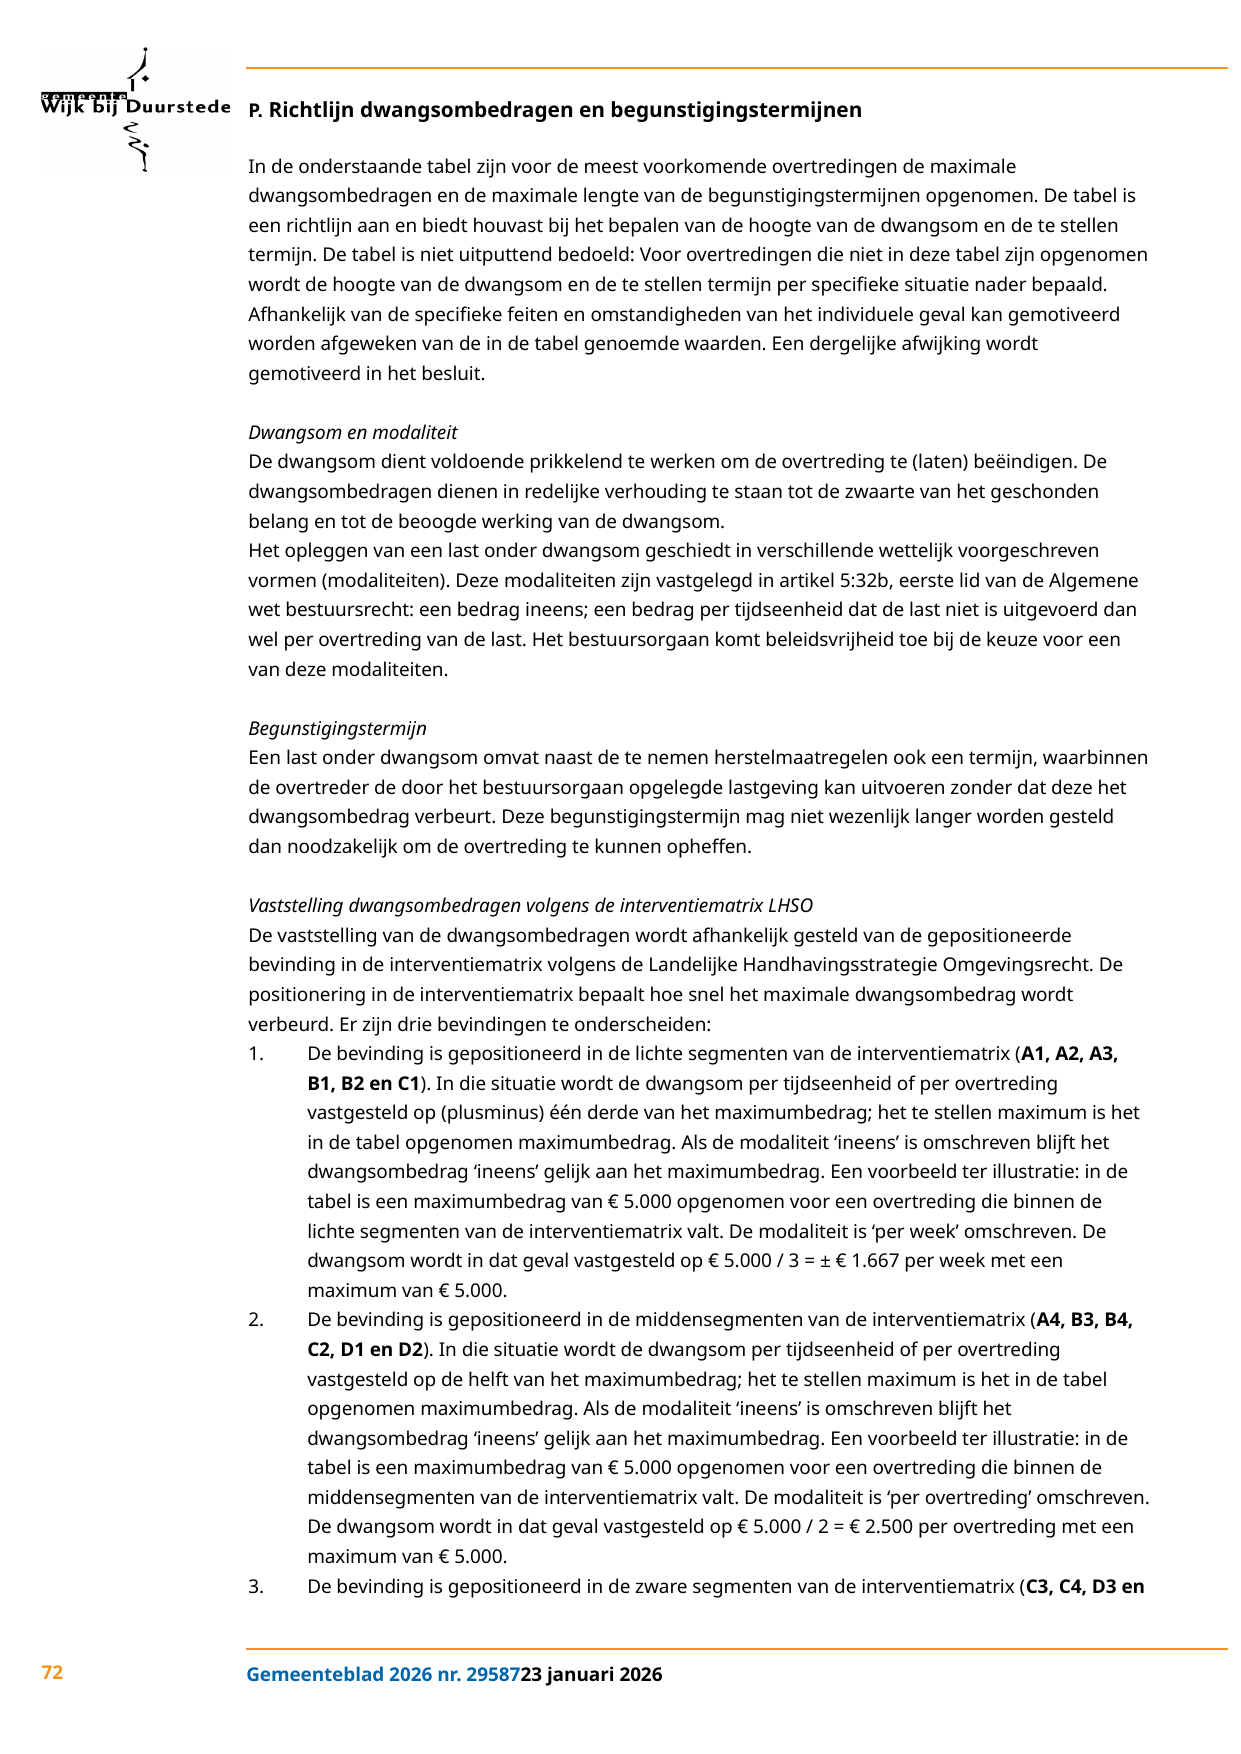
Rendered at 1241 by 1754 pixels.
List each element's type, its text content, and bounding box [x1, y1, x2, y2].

text Een last onder dwangsom omvat naast de te nemen herstelmaatregelen ook een termijn, waarbinnen de overtreder de door het bestuursorgaan opgelegde lastgeving kan uitvoeren zonder dat deze het dwangsombedrag verbeurt. Deze begunstigingstermijn mag niet wezenlijk langer worden gesteld dan noodzakelijk om de overtreding te kunnen opheffen. [248, 744, 1152, 859]
text Vaststelling dwangsombedragen volgens de interventiematrix LHSO [248, 892, 1152, 918]
text De vaststelling van de dwangsombedragen wordt afhankelijk gesteld van de gepositioneerde bevinding in de interventiematrix volgens de Landelijke Handhavingsstrategie Omgevingsrecht. De positionering in de interventiematrix bepaalt hoe snel het maximale dwangsombedrag wordt verbeurd. Er zijn drie bevindingen te onderscheiden: [248, 922, 1152, 1037]
list De bevinding is gepositioneerd in de lichte segmenten van de interventiematrix (A1, A2, A3, B1, B2 en C1). In die situatie wordt de dwangsom per tijdseenheid of per overtreding vastgesteld op (plusminus) één derde van het maximumbedrag; het te stellen maximum is het in de tabel opgenomen maximumbedrag. Als de modaliteit ‘ineens’ is omschreven blijft het dwangsombedrag ‘ineens’ gelijk aan het maximumbedrag. Een voorbeeld ter illustratie: in de tabel is een maximumbedrag van € 5.000 opgenomen voor een overtreding die binnen de lichte segmenten van de interventiematrix valt. De modaliteit is ‘per week’ omschreven. De dwangsom wordt in dat geval vastgesteld op € 5.000 / 3 = ± € 1.667 per week met een maximum van € 5.000. [248, 1040, 1152, 1303]
text P. Richtlijn dwangsombedragen en begunstigingstermijnen [248, 95, 1152, 123]
text Begunstigingstermijn [248, 715, 1152, 741]
list De bevinding is gepositioneerd in de zware segmenten van de interventiematrix (C3, C4, D3 en [248, 1573, 1152, 1599]
list De bevinding is gepositioneerd in de middensegmenten van de interventiematrix (A4, B3, B4, C2, D1 en D2). In die situatie wordt de dwangsom per tijdseenheid of per overtreding vastgesteld op de helft van het maximumbedrag; het te stellen maximum is het in de tabel opgenomen maximumbedrag. Als de modaliteit ‘ineens’ is omschreven blijft het dwangsombedrag ‘ineens’ gelijk aan het maximumbedrag. Een voorbeeld ter illustratie: in de tabel is een maximumbedrag van € 5.000 opgenomen voor een overtreding die binnen de middensegmenten van de interventiematrix valt. De modaliteit is ‘per overtreding’ omschreven. De dwangsom wordt in dat geval vastgesteld op € 5.000 / 2 = € 2.500 per overtreding met een maximum van € 5.000. [248, 1307, 1152, 1569]
text In de onderstaande tabel zijn voor de meest voorkomende overtredingen de maximale dwangsombedragen en de maximale lengte van de begunstigingstermijnen opgenomen. De tabel is een richtlijn aan en biedt houvast bij het bepalen van de hoogte van de dwangsom en de te stellen termijn. De tabel is niet uitputtend bedoeld: Voor overtredingen die niet in deze tabel zijn opgenomen wordt de hoogte van de dwangsom en de te stellen termijn per specifieke situatie nader bepaald. [248, 153, 1152, 297]
text De dwangsom dient voldoende prikkelend te werken om de overtreding te (laten) beëindigen. De dwangsombedragen dienen in redelijke verhouding te staan tot de zwaarte van het geschonden belang en tot de beoogde werking van de dwangsom. [248, 449, 1152, 534]
text Het opleggen van een last onder dwangsom geschiedt in verschillende wettelijk voorgeschreven vormen (modaliteiten). Deze modaliteiten zijn vastgelegd in artikel 5:32b, eerste lid van de Algemene wet bestuursrecht: een bedrag ineens; een bedrag per tijdseenheid dat de last niet is uitgevoerd dan wel per overtreding van de last. Het bestuursorgaan komt beleidsvrijheid toe bij de keuze voor een van deze modaliteiten. [248, 537, 1152, 682]
text Afhankelijk van de specifieke feiten en omstandigheden van het individuele geval kan gemotiveerd worden afgeweken van de in de tabel genoemde waarden. Een dergelijke afwijking wordt gemotiveerd in het besluit. [248, 301, 1152, 386]
picture [41, 47, 231, 172]
text Dwangsom en modaliteit [248, 419, 1152, 445]
